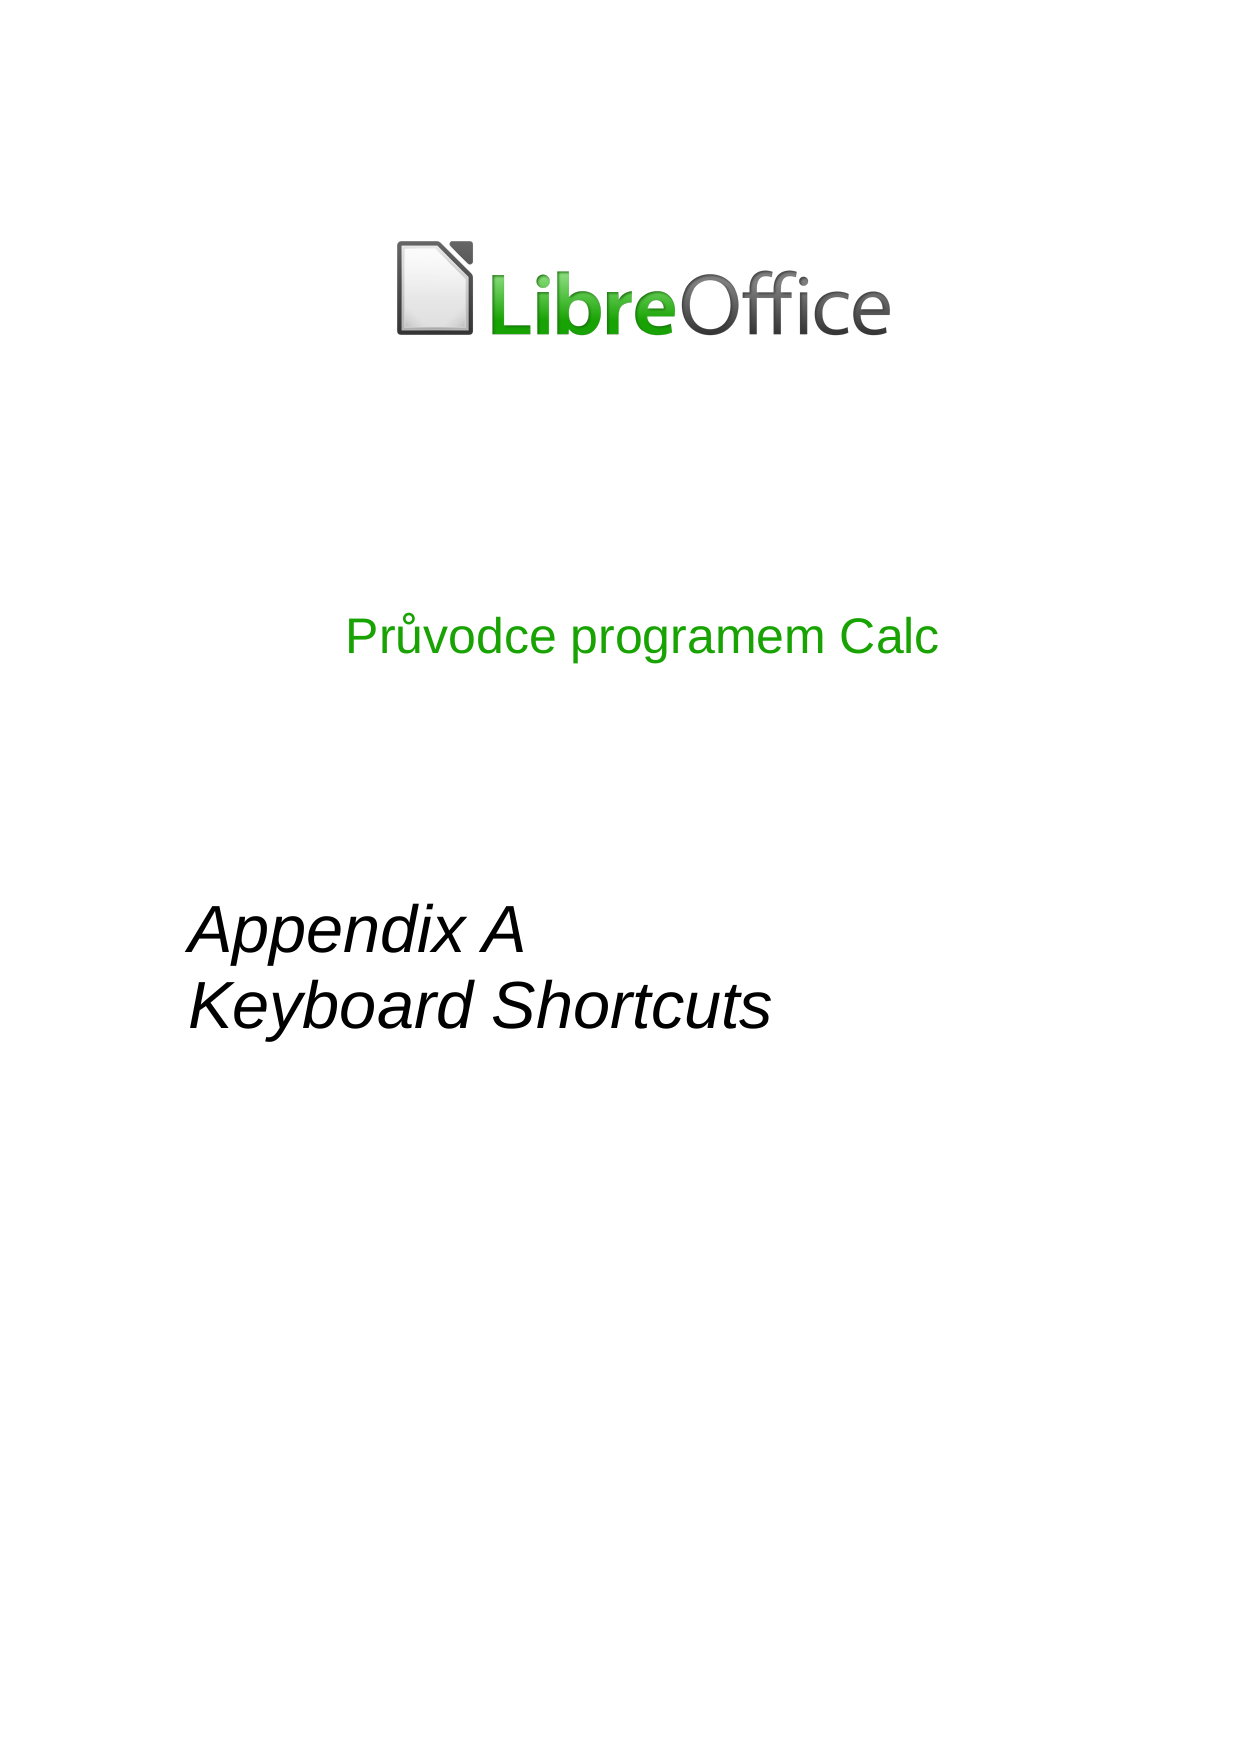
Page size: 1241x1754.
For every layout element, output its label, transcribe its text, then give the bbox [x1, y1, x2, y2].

picture [392, 236, 893, 342]
title Appendix A Keyboard Shortcuts [188, 889, 1098, 1043]
text Průvodce programem Calc [188, 607, 1098, 664]
